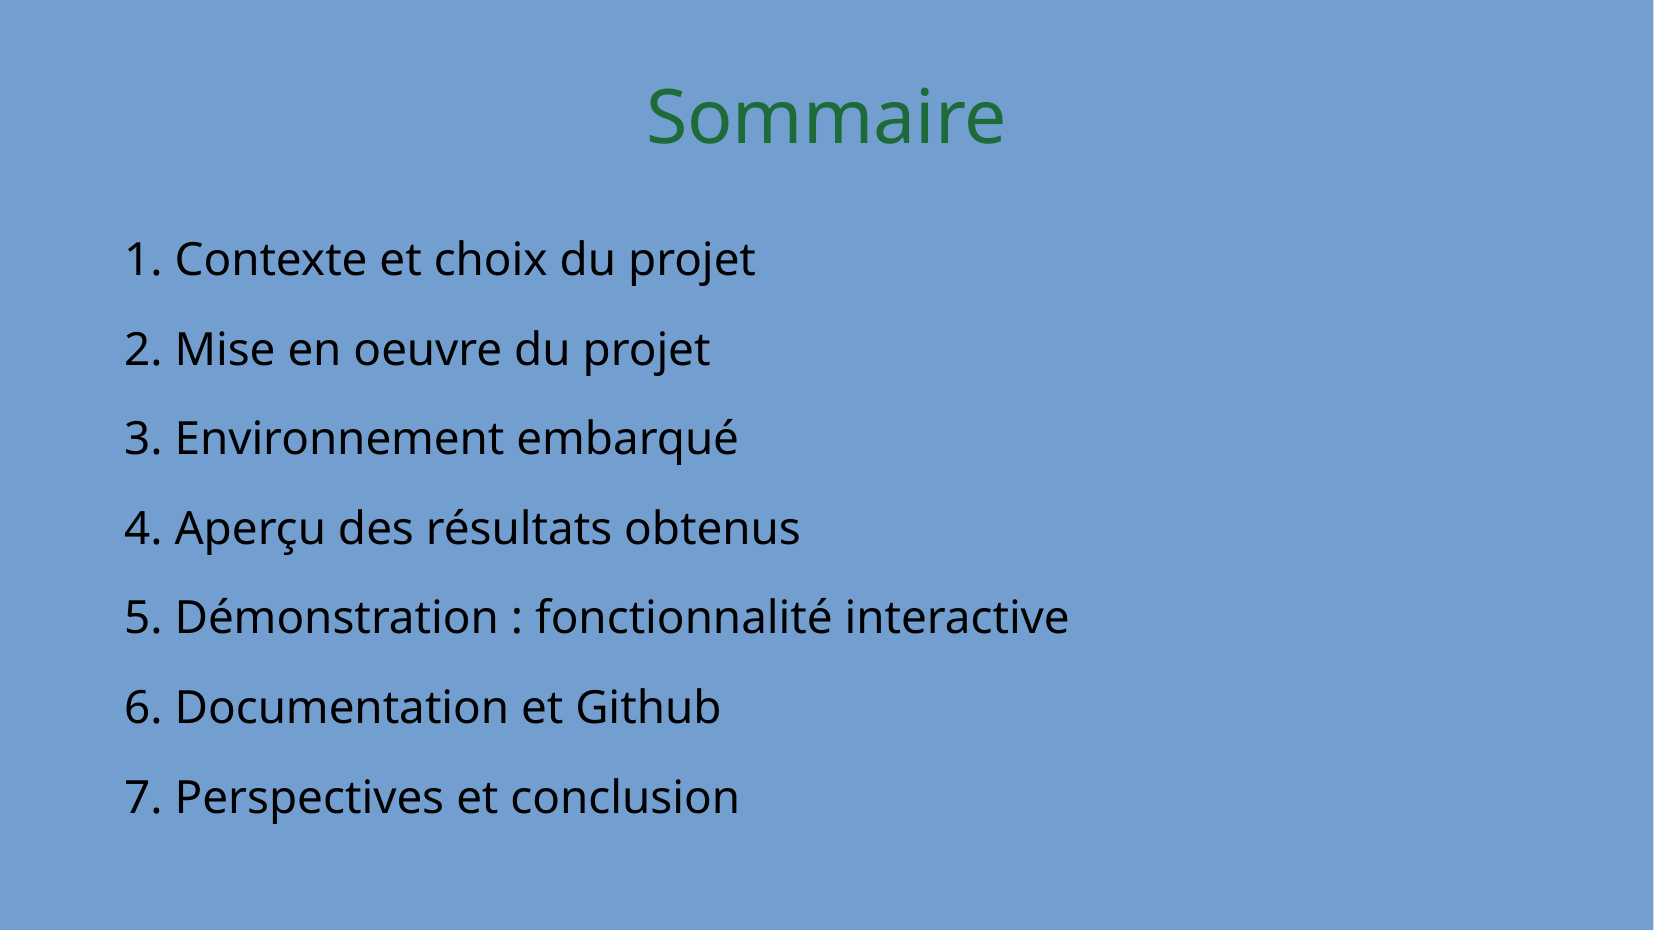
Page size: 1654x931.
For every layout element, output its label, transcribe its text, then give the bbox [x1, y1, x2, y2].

subtitle 1. Contexte et choix du projet 2. Mise en oeuvre du projet 3. Environnement embarqué 4. Aperçu des résultats obtenus 5. Démonstration : fonctionnalité interactive 6. Documentation et Github 7. Perspectives et conclusion [124, 217, 1613, 827]
title Sommaire [82, 37, 1571, 193]
